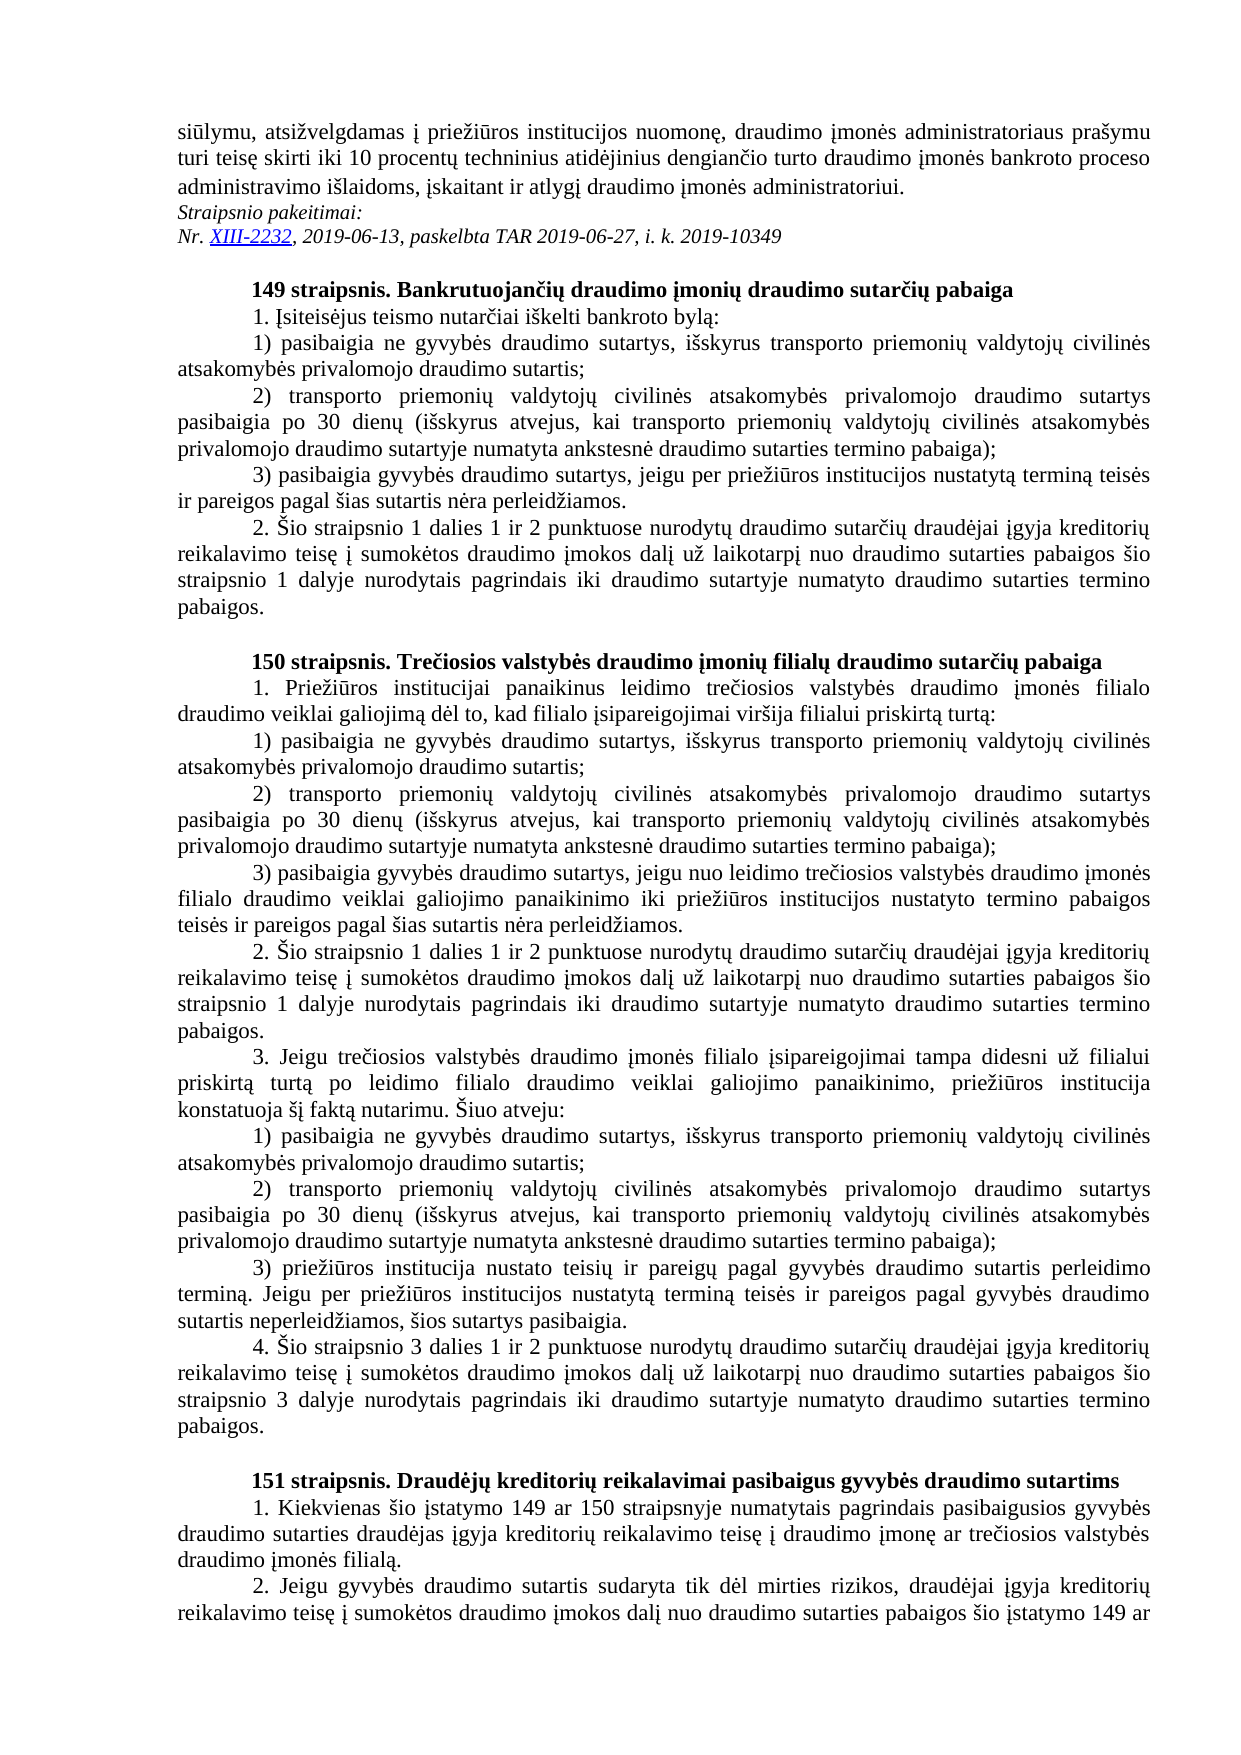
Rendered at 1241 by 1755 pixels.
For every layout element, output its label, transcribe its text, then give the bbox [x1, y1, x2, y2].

text 4. Šio straipsnio 3 dalies 1 ir 2 punktuose nurodytų draudimo sutarčių draudėjai įgyja kreditorių reikalavimo teisę į sumokėtos draudimo įmokos dalį už laikotarpį nuo draudimo sutarties pabaigos šio straipsnio 3 dalyje nurodytais pagrindais iki draudimo sutartyje numatyto draudimo sutarties termino pabaigos. [177, 1333, 1152, 1438]
text 150 straipsnis. Trečiosios valstybės draudimo įmonių filialų draudimo sutarčių pabaiga [251, 648, 1152, 674]
text 1. Priežiūros institucijai panaikinus leidimo trečiosios valstybės draudimo įmonės filialo draudimo veiklai galiojimą dėl to, kad filialo įsipareigojimai viršija filialui priskirtą turtą: [177, 674, 1152, 727]
text 3) priežiūros institucija nustato teisių ir pareigų pagal gyvybės draudimo sutartis perleidimo terminą. Jeigu per priežiūros institucijos nustatytą terminą teisės ir pareigos pagal gyvybės draudimo sutartis neperleidžiamos, šios sutartys pasibaigia. [177, 1254, 1152, 1333]
text Straipsnio pakeitimai: [177, 199, 1152, 224]
text 1) pasibaigia ne gyvybės draudimo sutartys, išskyrus transporto priemonių valdytojų civilinės atsakomybės privalomojo draudimo sutartis; [177, 727, 1152, 779]
text 2. Šio straipsnio 1 dalies 1 ir 2 punktuose nurodytų draudimo sutarčių draudėjai įgyja kreditorių reikalavimo teisę į sumokėtos draudimo įmokos dalį už laikotarpį nuo draudimo sutarties pabaigos šio straipsnio 1 dalyje nurodytais pagrindais iki draudimo sutartyje numatyto draudimo sutarties termino pabaigos. [177, 514, 1152, 619]
text 2) transporto priemonių valdytojų civilinės atsakomybės privalomojo draudimo sutartys pasibaigia po 30 dienų (išskyrus atvejus, kai transporto priemonių valdytojų civilinės atsakomybės privalomojo draudimo sutartyje numatyta ankstesnė draudimo sutarties termino pabaiga); [177, 1175, 1152, 1254]
text 1) pasibaigia ne gyvybės draudimo sutartys, išskyrus transporto priemonių valdytojų civilinės atsakomybės privalomojo draudimo sutartis; [177, 329, 1152, 382]
text 1) pasibaigia ne gyvybės draudimo sutartys, išskyrus transporto priemonių valdytojų civilinės atsakomybės privalomojo draudimo sutartis; [177, 1122, 1152, 1175]
text 2. Šio straipsnio 1 dalies 1 ir 2 punktuose nurodytų draudimo sutarčių draudėjai įgyja kreditorių reikalavimo teisę į sumokėtos draudimo įmokos dalį už laikotarpį nuo draudimo sutarties pabaigos šio straipsnio 1 dalyje nurodytais pagrindais iki draudimo sutartyje numatyto draudimo sutarties termino pabaigos. [177, 938, 1152, 1043]
text 2) transporto priemonių valdytojų civilinės atsakomybės privalomojo draudimo sutartys pasibaigia po 30 dienų (išskyrus atvejus, kai transporto priemonių valdytojų civilinės atsakomybės privalomojo draudimo sutartyje numatyta ankstesnė draudimo sutarties termino pabaiga); [177, 382, 1152, 461]
text Nr. XIII-2232, 2019-06-13, paskelbta TAR 2019-06-27, i. k. 2019-10349 [177, 224, 1152, 248]
text 3. Jeigu trečiosios valstybės draudimo įmonės filialo įsipareigojimai tampa didesni už filialui priskirtą turtą po leidimo filialo draudimo veiklai galiojimo panaikinimo, priežiūros institucija konstatuoja šį faktą nutarimu. Šiuo atveju: [177, 1043, 1152, 1122]
text 1. Kiekvienas šio įstatymo 149 ar 150 straipsnyje numatytais pagrindais pasibaigusios gyvybės draudimo sutarties draudėjas įgyja kreditorių reikalavimo teisę į draudimo įmonę ar trečiosios valstybės draudimo įmonės filialą. [177, 1493, 1152, 1573]
text 3) pasibaigia gyvybės draudimo sutartys, jeigu nuo leidimo trečiosios valstybės draudimo įmonės filialo draudimo veiklai galiojimo panaikinimo iki priežiūros institucijos nustatyto termino pabaigos teisės ir pareigos pagal šias sutartis nėra perleidžiamos. [177, 859, 1152, 938]
text 3) pasibaigia gyvybės draudimo sutartys, jeigu per priežiūros institucijos nustatytą terminą teisės ir pareigos pagal šias sutartis nėra perleidžiamos. [177, 461, 1152, 514]
text 149 straipsnis. Bankrutuojančių draudimo įmonių draudimo sutarčių pabaiga [251, 276, 1152, 303]
text 151 straipsnis. Draudėjų kreditorių reikalavimai pasibaigus gyvybės draudimo sutartims [251, 1467, 1152, 1493]
text 1. Įsiteisėjus teismo nutarčiai iškelti bankroto bylą: [177, 303, 1152, 329]
text 2. Jeigu gyvybės draudimo sutartis sudaryta tik dėl mirties rizikos, draudėjai įgyja kreditorių reikalavimo teisę į sumokėtos draudimo įmokos dalį nuo draudimo sutarties pabaigos šio įstatymo 149 ar [177, 1573, 1152, 1625]
text 2) transporto priemonių valdytojų civilinės atsakomybės privalomojo draudimo sutartys pasibaigia po 30 dienų (išskyrus atvejus, kai transporto priemonių valdytojų civilinės atsakomybės privalomojo draudimo sutartyje numatyta ankstesnė draudimo sutarties termino pabaiga); [177, 779, 1152, 859]
text siūlymu, atsižvelgdamas į priežiūros institucijos nuomonę, draudimo įmonės administratoriaus prašymu turi teisę skirti iki 10 procentų techninius atidėjinius dengiančio turto draudimo įmonės bankroto proceso administravimo išlaidoms, įskaitant ir atlygį draudimo įmonės administratoriui. [177, 118, 1152, 199]
